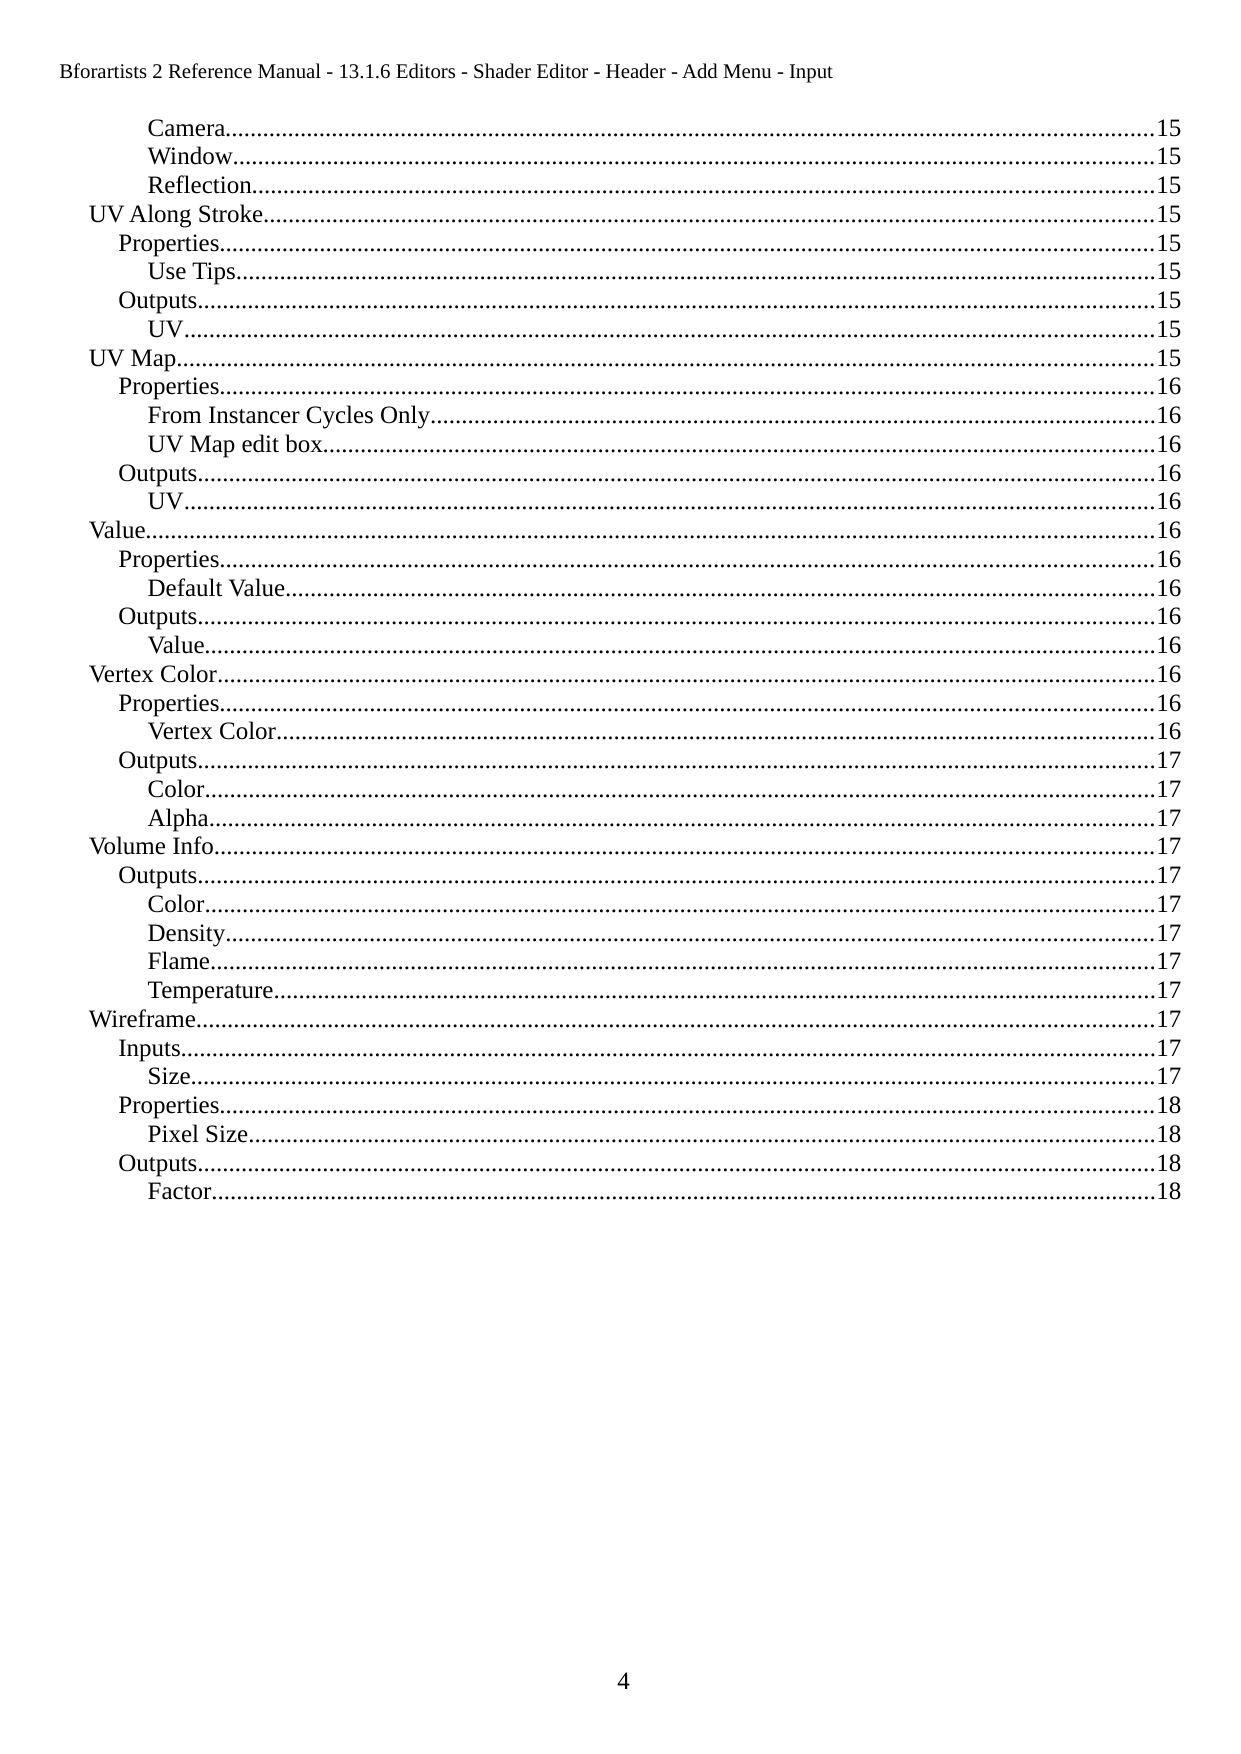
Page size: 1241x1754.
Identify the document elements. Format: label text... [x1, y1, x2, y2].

text Outputs 16 [118, 458, 1181, 486]
text Properties 18 [118, 1090, 1181, 1119]
text UV Along Stroke 15 [88, 199, 1181, 228]
text Color 17 [147, 774, 1181, 803]
text UV 15 [147, 314, 1181, 343]
text UV Map 15 [88, 343, 1181, 371]
text Outputs 16 [118, 601, 1181, 630]
text Alpha 17 [147, 803, 1181, 831]
text Outputs 15 [118, 285, 1181, 314]
text Outputs 17 [118, 860, 1181, 889]
text Properties 15 [118, 228, 1181, 256]
text Inputs 17 [118, 1033, 1181, 1061]
text Camera 15 [147, 113, 1181, 141]
text Properties 16 [118, 688, 1181, 716]
text Flame 17 [147, 946, 1181, 975]
text Wireframe 17 [88, 1004, 1181, 1033]
text Properties 16 [118, 544, 1181, 573]
text From Instancer Cycles Only 16 [147, 400, 1181, 429]
text Size 17 [147, 1061, 1181, 1090]
text Volume Info 17 [88, 831, 1181, 860]
text Default Value 16 [147, 573, 1181, 601]
text Window 15 [147, 141, 1181, 170]
text UV 16 [147, 486, 1181, 515]
text Pixel Size 18 [147, 1119, 1181, 1148]
text UV Map edit box 16 [147, 429, 1181, 458]
text Color 17 [147, 889, 1181, 918]
text Factor 18 [147, 1176, 1181, 1205]
text Temperature 17 [147, 975, 1181, 1004]
text Outputs 18 [118, 1148, 1181, 1176]
text Vertex Color 16 [88, 659, 1181, 688]
text Value 16 [88, 515, 1181, 544]
text Use Tips 15 [147, 256, 1181, 285]
text Properties 16 [118, 371, 1181, 400]
text Vertex Color 16 [147, 716, 1181, 745]
text Density 17 [147, 918, 1181, 946]
text Outputs 17 [118, 745, 1181, 774]
text Reflection 15 [147, 170, 1181, 199]
text Value 16 [147, 630, 1181, 659]
